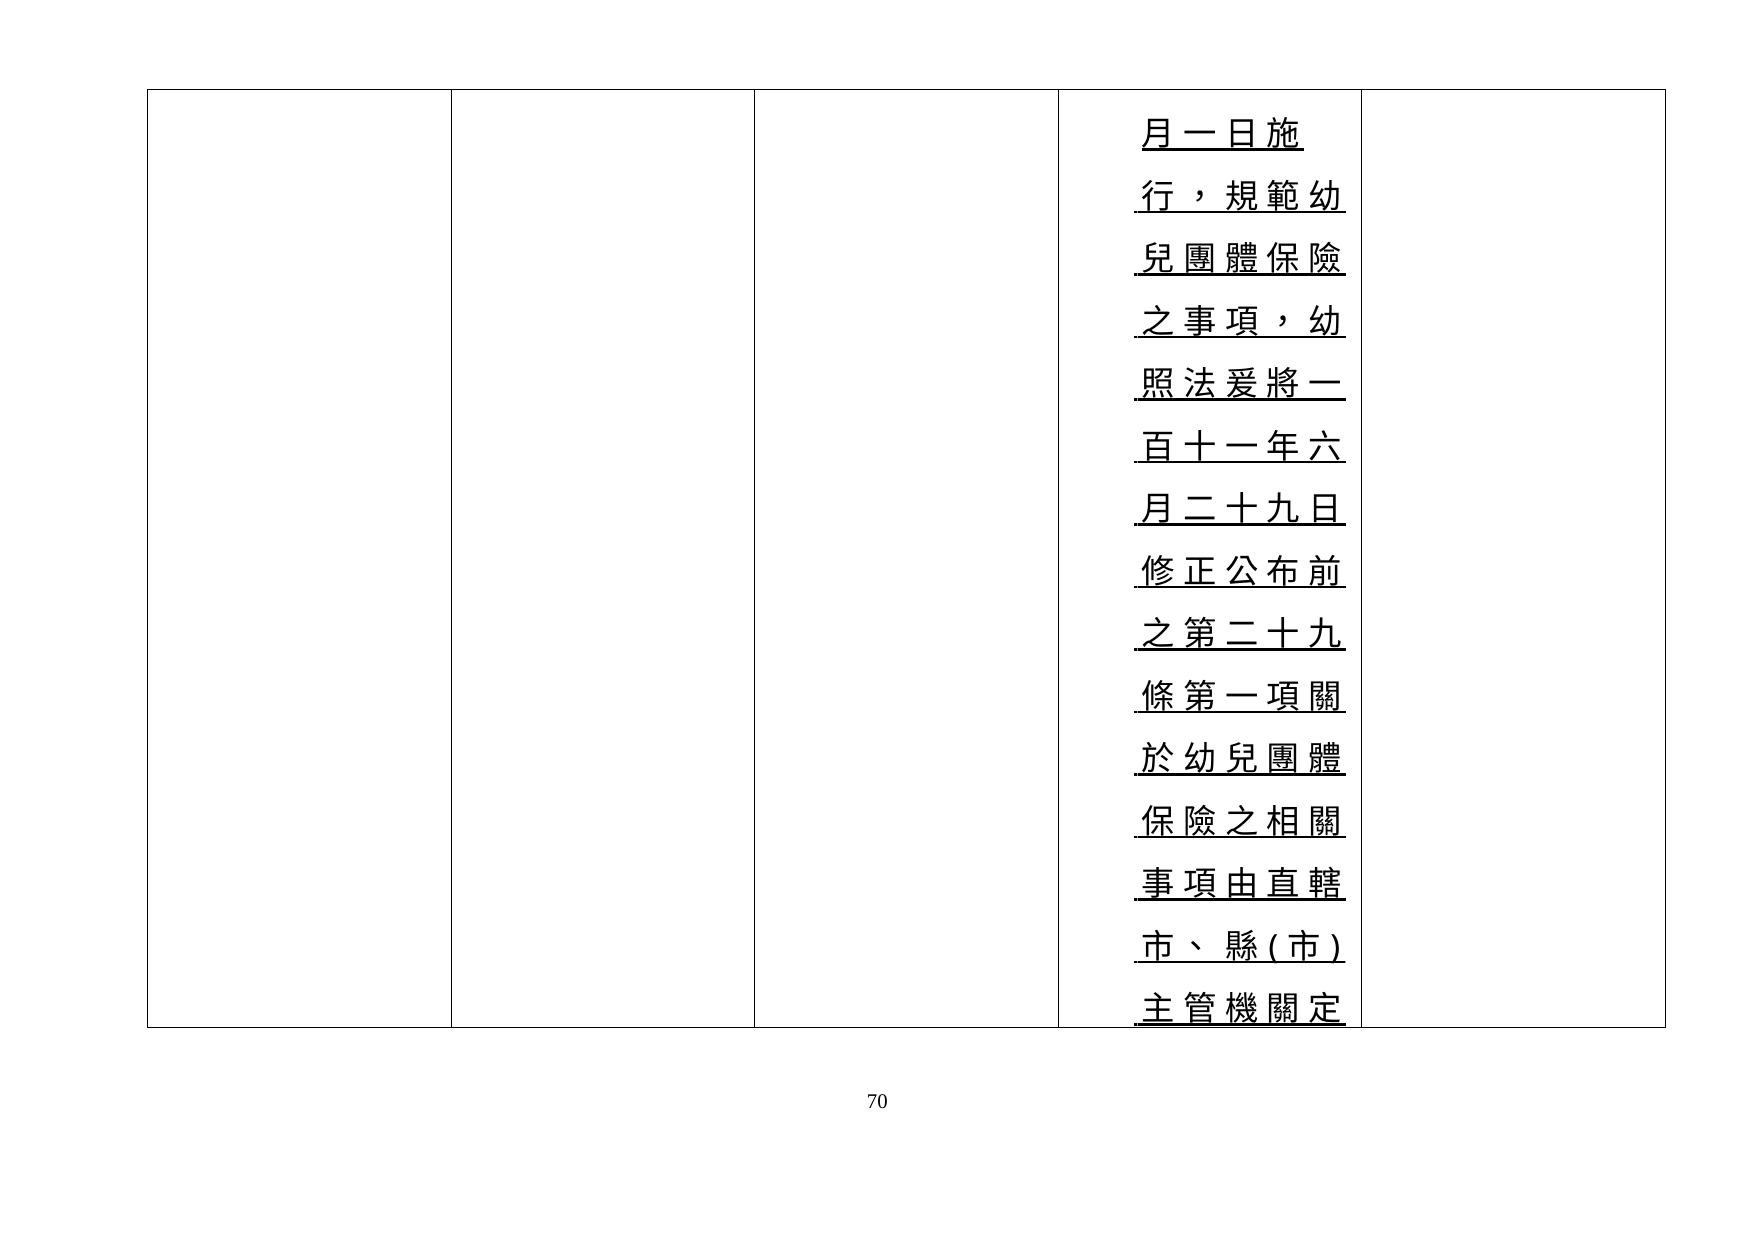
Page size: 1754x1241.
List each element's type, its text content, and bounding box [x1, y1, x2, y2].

table_cell [755, 90, 1058, 1027]
table_cell [148, 90, 451, 1027]
table_cell [452, 90, 754, 1027]
table_cell [1666, 89, 1683, 1027]
table_cell [1362, 90, 1665, 1027]
table_cell [88, 89, 147, 1027]
table_cell 月一日施行，規範幼兒團體保險之事項，幼照法爰將一百十一年六月二十九日修正公布前之第二十九條第一項關於幼兒團體保險之相關事項由直轄市、縣(市)主管機關定 [1059, 90, 1361, 1027]
